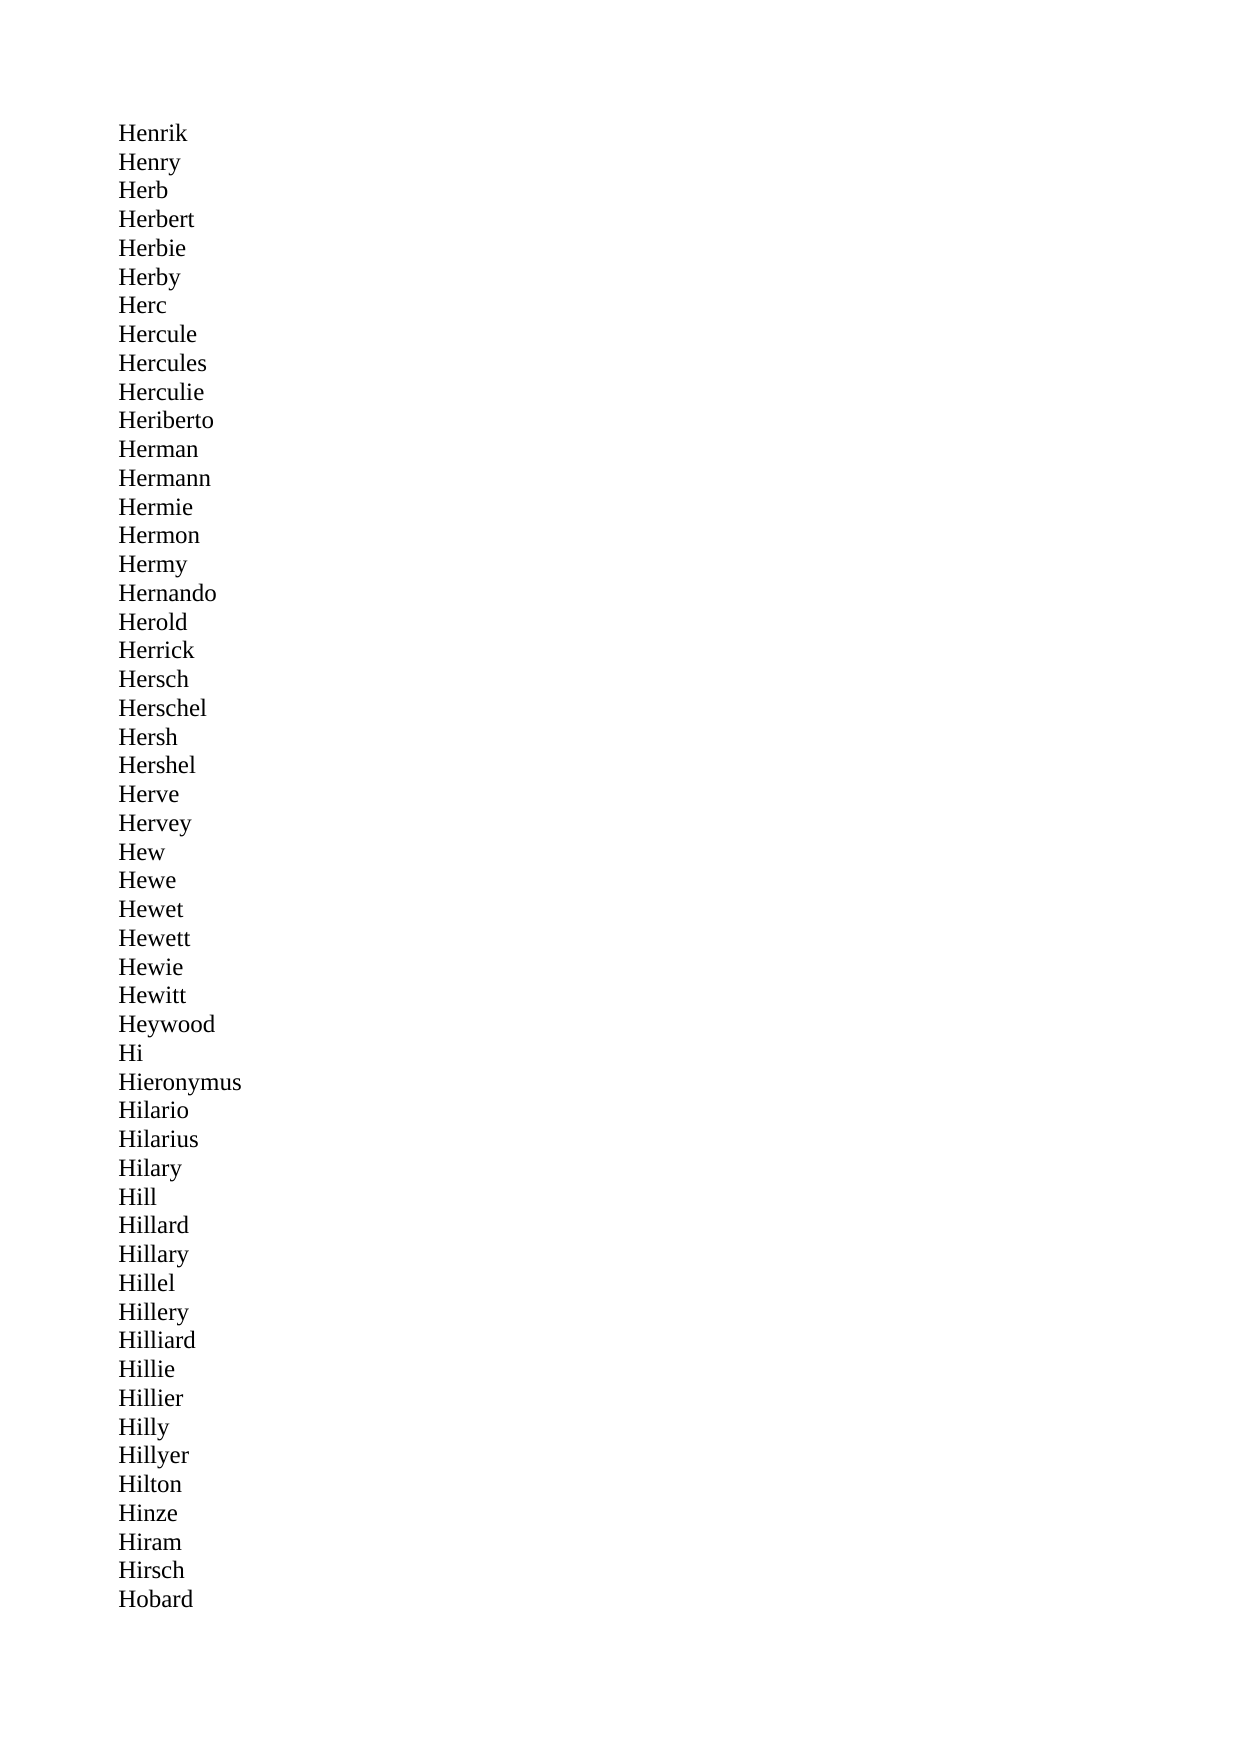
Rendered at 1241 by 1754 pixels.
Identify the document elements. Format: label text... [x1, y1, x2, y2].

text Henrik Henry Herb Herbert Herbie Herby Herc Hercule Hercules Herculie Heriberto Herman Hermann Hermie Hermon Hermy Hernando Herold Herrick Hersch Herschel Hersh Hershel Herve Hervey Hew Hewe Hewet Hewett Hewie Hewitt Heywood Hi Hieronymus Hilario Hilarius Hilary Hill Hillard Hillary Hillel Hillery Hilliard Hillie Hillier Hilly Hillyer Hilton Hinze Hiram Hirsch Hobard [118, 118, 1122, 1613]
